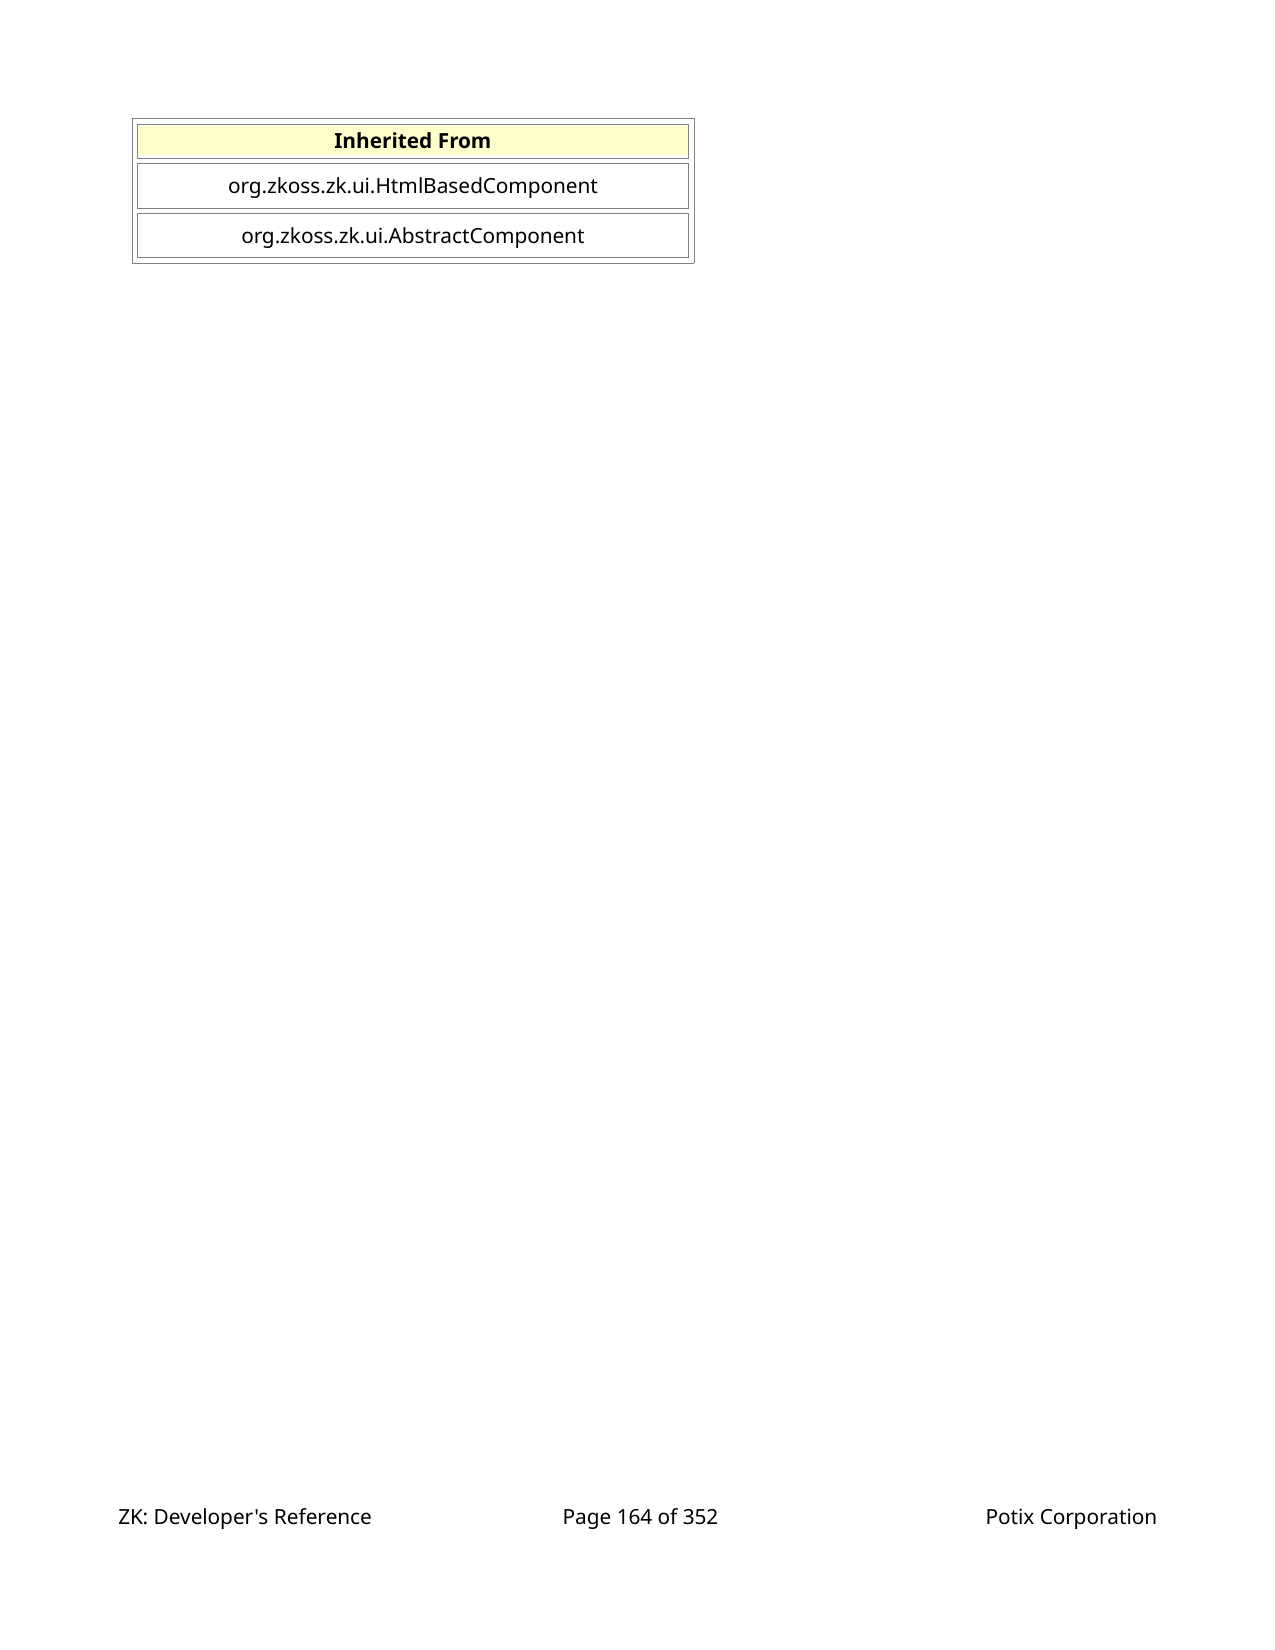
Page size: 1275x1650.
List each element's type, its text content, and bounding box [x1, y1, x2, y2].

table_cell org.zkoss.zk.ui.AbstractComponent [134, 208, 691, 257]
table_cell org.zkoss.zk.ui.HtmlBasedComponent [134, 158, 691, 207]
table_header Inherited From [134, 119, 691, 158]
